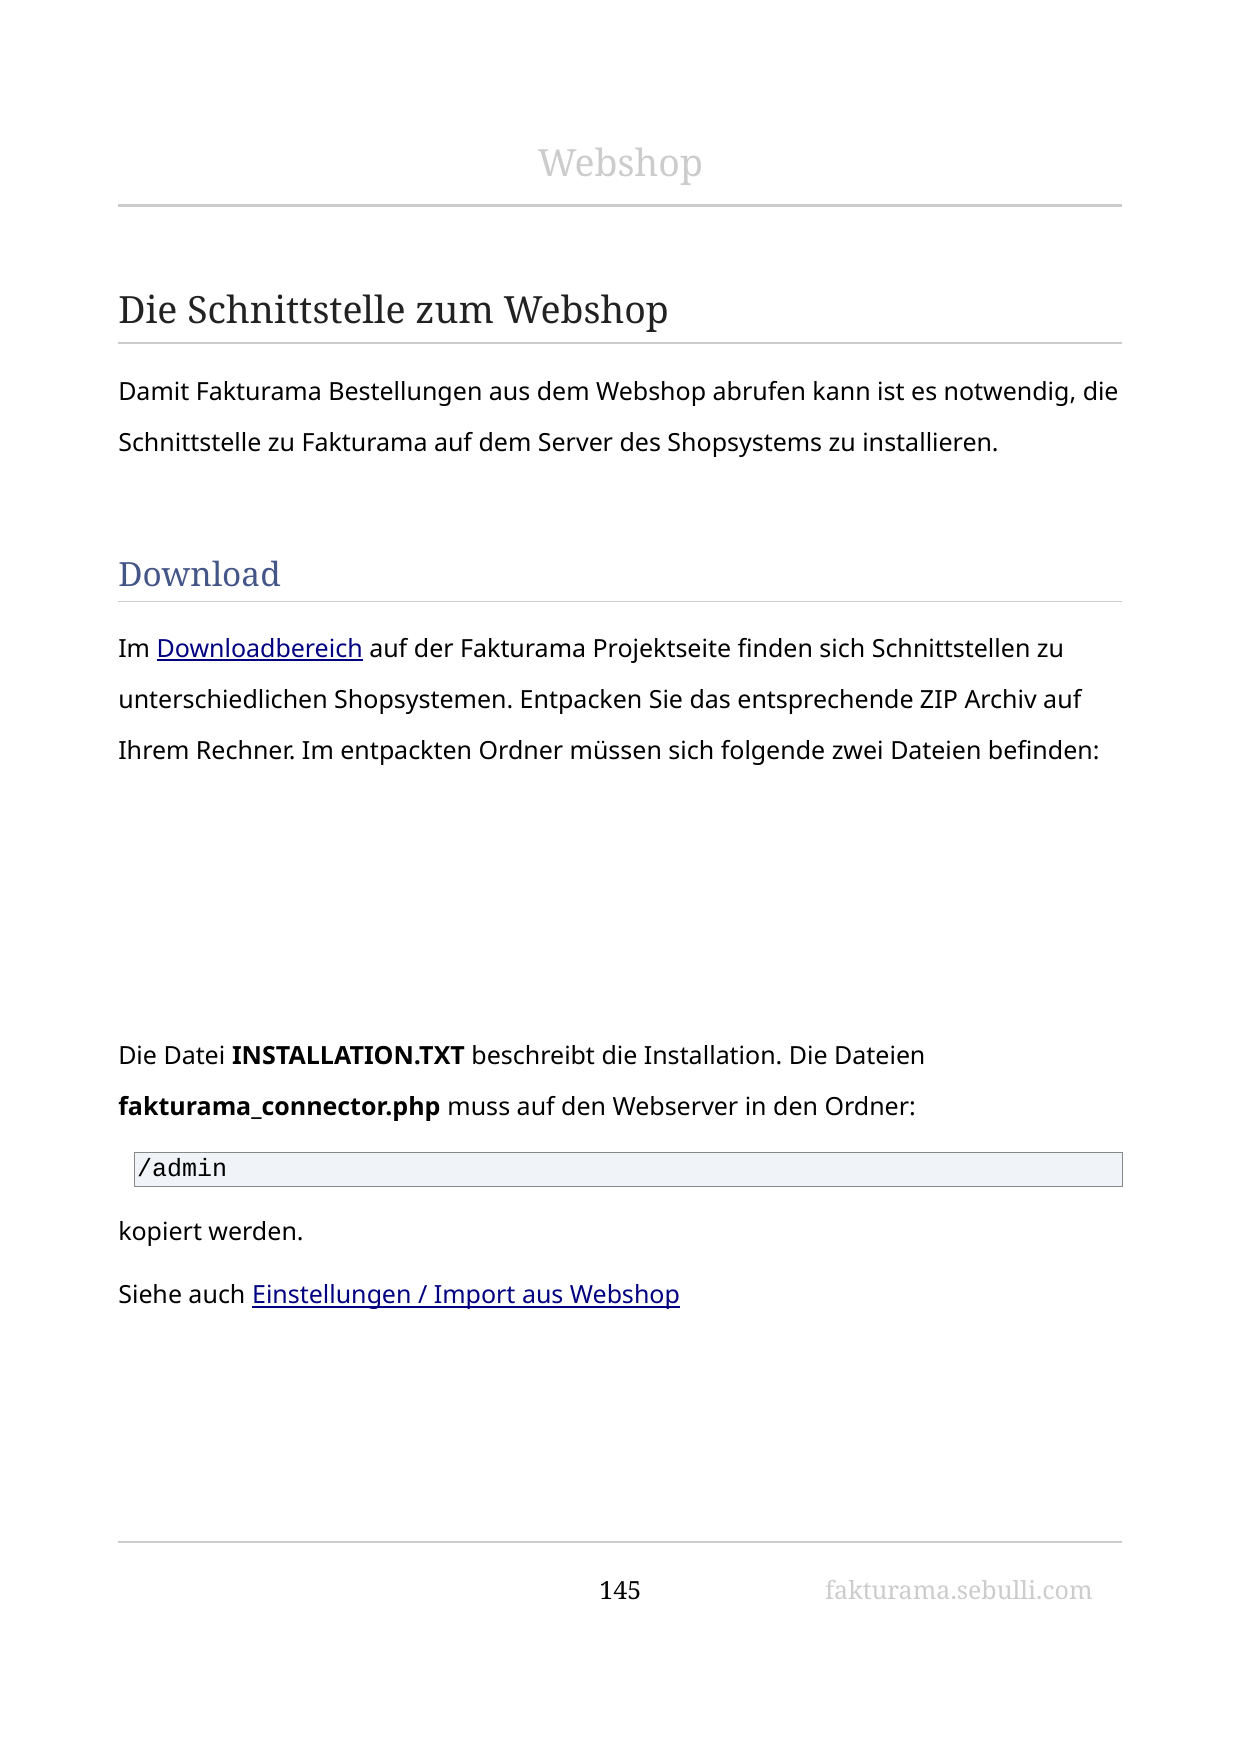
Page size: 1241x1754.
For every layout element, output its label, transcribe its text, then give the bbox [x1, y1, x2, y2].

text Siehe auch Einstellungen / Import aus Webshop [118, 1277, 1122, 1311]
text Damit Fakturama Bestellungen aus dem Webshop abrufen kann ist es notwendig, die Schnittstelle zu Fakturama auf dem Server des Shopsystems zu installieren. [118, 373, 1122, 458]
text Die Datei INSTALLATION.TXT beschreibt die Installation. Die Dateien fakturama_connector.php muss auf den Webserver in den Ordner: [118, 1038, 1122, 1123]
subtitle Download [118, 551, 1122, 601]
text Im Downloadbereich auf der Fakturama Projektseite finden sich Schnittstellen zu unterschiedlichen Shopsystemen. Entpacken Sie das entsprechende ZIP Archiv auf Ihrem Rechner. Im entpackten Ordner müssen sich folgende zwei Dateien befinden: [118, 630, 1122, 766]
text /admin [135, 1153, 1122, 1186]
subtitle Die Schnittstelle zum Webshop [118, 283, 1122, 342]
text kopiert werden. [118, 1213, 1122, 1247]
